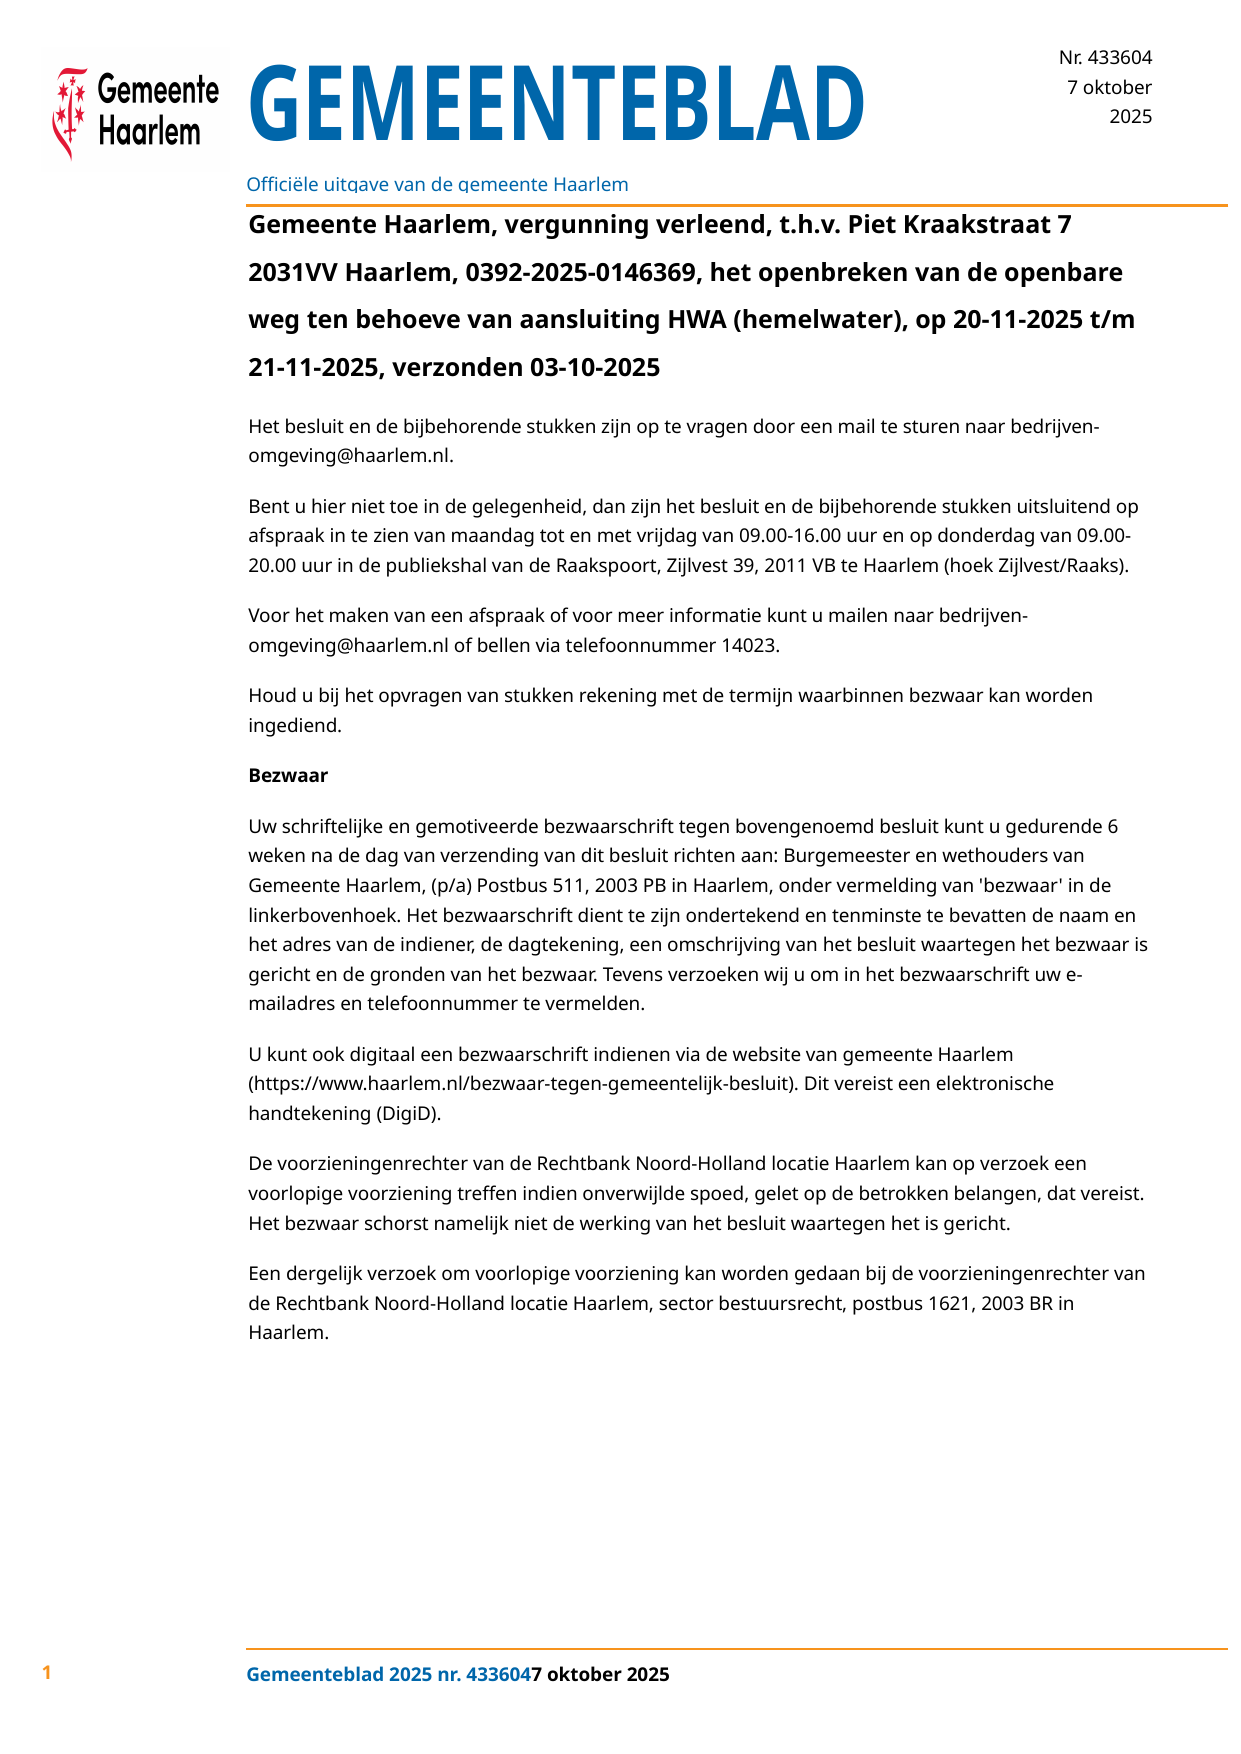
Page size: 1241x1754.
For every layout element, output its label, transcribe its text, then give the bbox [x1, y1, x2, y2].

text Voor het maken van een afspraak of voor meer informatie kunt u mailen naar bedrijven-omgeving@haarlem.nl of bellen via telefoonnummer 14023. [248, 603, 1152, 658]
text Bezwaar [248, 763, 1152, 788]
text Een dergelijk verzoek om voorlopige voorziening kan worden gedaan bij de voorzieningenrechter van de Rechtbank Noord-Holland locatie Haarlem, sector bestuursrecht, postbus 1621, 2003 BR in Haarlem. [248, 1260, 1152, 1345]
text U kunt ook digitaal een bezwaarschrift indienen via de website van gemeente Haarlem (https://www.haarlem.nl/bezwaar-tegen-gemeentelijk-besluit). Dit vereist een elektronische handtekening (DigiD). [248, 1041, 1152, 1126]
text Gemeente Haarlem, vergunning verleend, t.h.v. Piet Kraakstraat 7 2031VV Haarlem, 0392-2025-0146369, het openbreken van de openbare weg ten behoeve van aansluiting HWA (hemelwater), op 20-11-2025 t/m 21-11-2025, verzonden 03-10-2025 [248, 207, 1152, 384]
text Het besluit en de bijbehorende stukken zijn op te vragen door een mail te sturen naar bedrijven-omgeving@haarlem.nl. [248, 413, 1152, 468]
text Houd u bij het opvragen van stukken rekening met de termijn waarbinnen bezwaar kan worden ingediend. [248, 683, 1152, 738]
picture [41, 47, 231, 172]
text Uw schriftelijke en gemotiveerde bezwaarschrift tegen bovengenoemd besluit kunt u gedurende 6 weken na de dag van verzending van dit besluit richten aan: Burgemeester en wethouders van Gemeente Haarlem, (p/a) Postbus 511, 2003 PB in Haarlem, onder vermelding van 'bezwaar' in de linkerbovenhoek. Het bezwaarschrift dient te zijn ondertekend en tenminste te bevatten de naam en het adres van de indiener, de dagtekening, een omschrijving van het besluit waartegen het bezwaar is gericht en de gronden van het bezwaar. Tevens verzoeken wij u om in het bezwaarschrift uw e-mailadres en telefoonnummer te vermelden. [248, 813, 1152, 1016]
text De voorzieningenrechter van de Rechtbank Noord-Holland locatie Haarlem kan op verzoek een voorlopige voorziening treffen indien onverwijlde spoed, gelet op de betrokken belangen, dat vereist. Het bezwaar schorst namelijk niet de werking van het besluit waartegen het is gericht. [248, 1151, 1152, 1236]
text Bent u hier niet toe in de gelegenheid, dan zijn het besluit en de bijbehorende stukken uitsluitend op afspraak in te zien van maandag tot en met vrijdag van 09.00-16.00 uur en op donderdag van 09.00-20.00 uur in de publiekshal van de Raakspoort, Zijlvest 39, 2011 VB te Haarlem (hoek Zijlvest/Raaks). [248, 493, 1152, 578]
